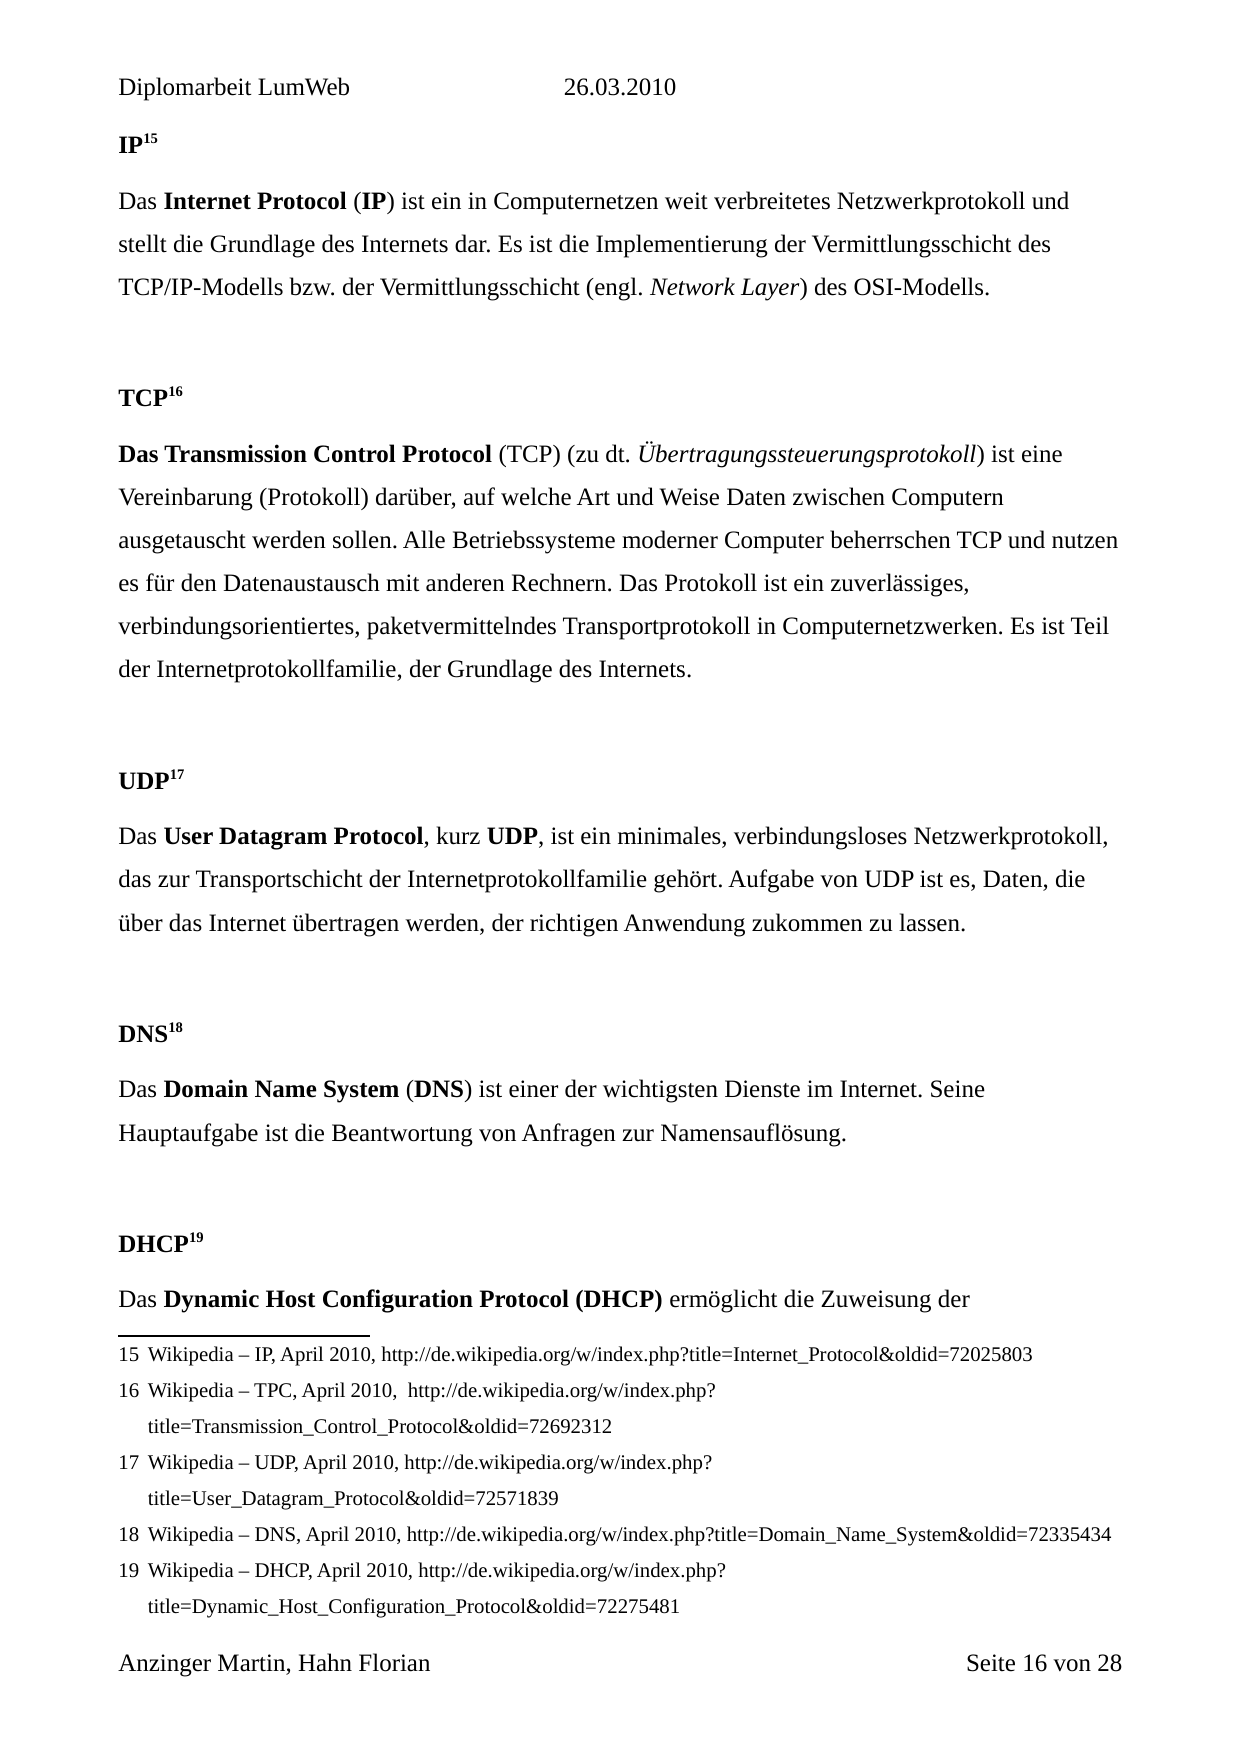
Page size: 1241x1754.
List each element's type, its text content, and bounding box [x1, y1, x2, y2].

text Wikipedia – TPC, April 2010, http://de.wikipedia.org/w/index.php?title=Transmission_Control_Protocol&oldid=72692312 [118, 1378, 1122, 1438]
text Das User Datagram Protocol, kurz UDP, ist ein minimales, verbindungsloses Netzwerkprotokoll, das zur Transportschicht der Internetprotokollfamilie gehört. Aufgabe von UDP ist es, Daten, die über das Internet übertragen werden, der richtigen Anwendung zukommen zu lassen. [118, 821, 1122, 936]
text Das Internet Protocol (IP) ist ein in Computernetzen weit verbreitetes Netzwerkprotokoll und stellt die Grundlage des Internets dar. Es ist die Implementierung der Vermittlungsschicht des TCP/IP-Modells bzw. der Vermittlungsschicht (engl. Network Layer) des OSI-Modells. [118, 186, 1122, 301]
text IP [118, 130, 1122, 159]
text Das Transmission Control Protocol (TCP) (zu dt. Übertragungssteuerungsprotokoll) ist eine Vereinbarung (Protokoll) darüber, auf welche Art und Weise Daten zwischen Computern ausgetauscht werden sollen. Alle Betriebssysteme moderner Computer beherrschen TCP und nutzen es für den Datenaustausch mit anderen Rechnern. Das Protokoll ist ein zuverlässiges, verbindungsorientiertes, paketvermittelndes Transportprotokoll in Computernetzwerken. Es ist Teil der Internetprotokollfamilie, der Grundlage des Internets. [118, 439, 1122, 683]
text DNS [118, 1019, 1122, 1048]
text TCP [118, 383, 1122, 412]
text DHCP [118, 1229, 1122, 1258]
text UDP [118, 766, 1122, 794]
text Wikipedia – DHCP, April 2010, http://de.wikipedia.org/w/index.php?title=Dynamic_Host_Configuration_Protocol&oldid=72275481 [118, 1558, 1122, 1618]
text Das Domain Name System (DNS) ist einer der wichtigsten Dienste im Internet. Seine Hauptaufgabe ist die Beantwortung von Anfragen zur Namensauflösung. [118, 1074, 1122, 1146]
text Wikipedia – DNS, April 2010, http://de.wikipedia.org/w/index.php?title=Domain_Name_System&oldid=72335434 [118, 1522, 1122, 1546]
text Wikipedia – UDP, April 2010, http://de.wikipedia.org/w/index.php?title=User_Datagram_Protocol&oldid=72571839 [118, 1450, 1122, 1510]
text Wikipedia – IP, April 2010, http://de.wikipedia.org/w/index.php?title=Internet_Protocol&oldid=72025803 [118, 1342, 1122, 1366]
text Das Dynamic Host Configuration Protocol (DHCP) ermöglicht die Zuweisung der [118, 1284, 1122, 1313]
